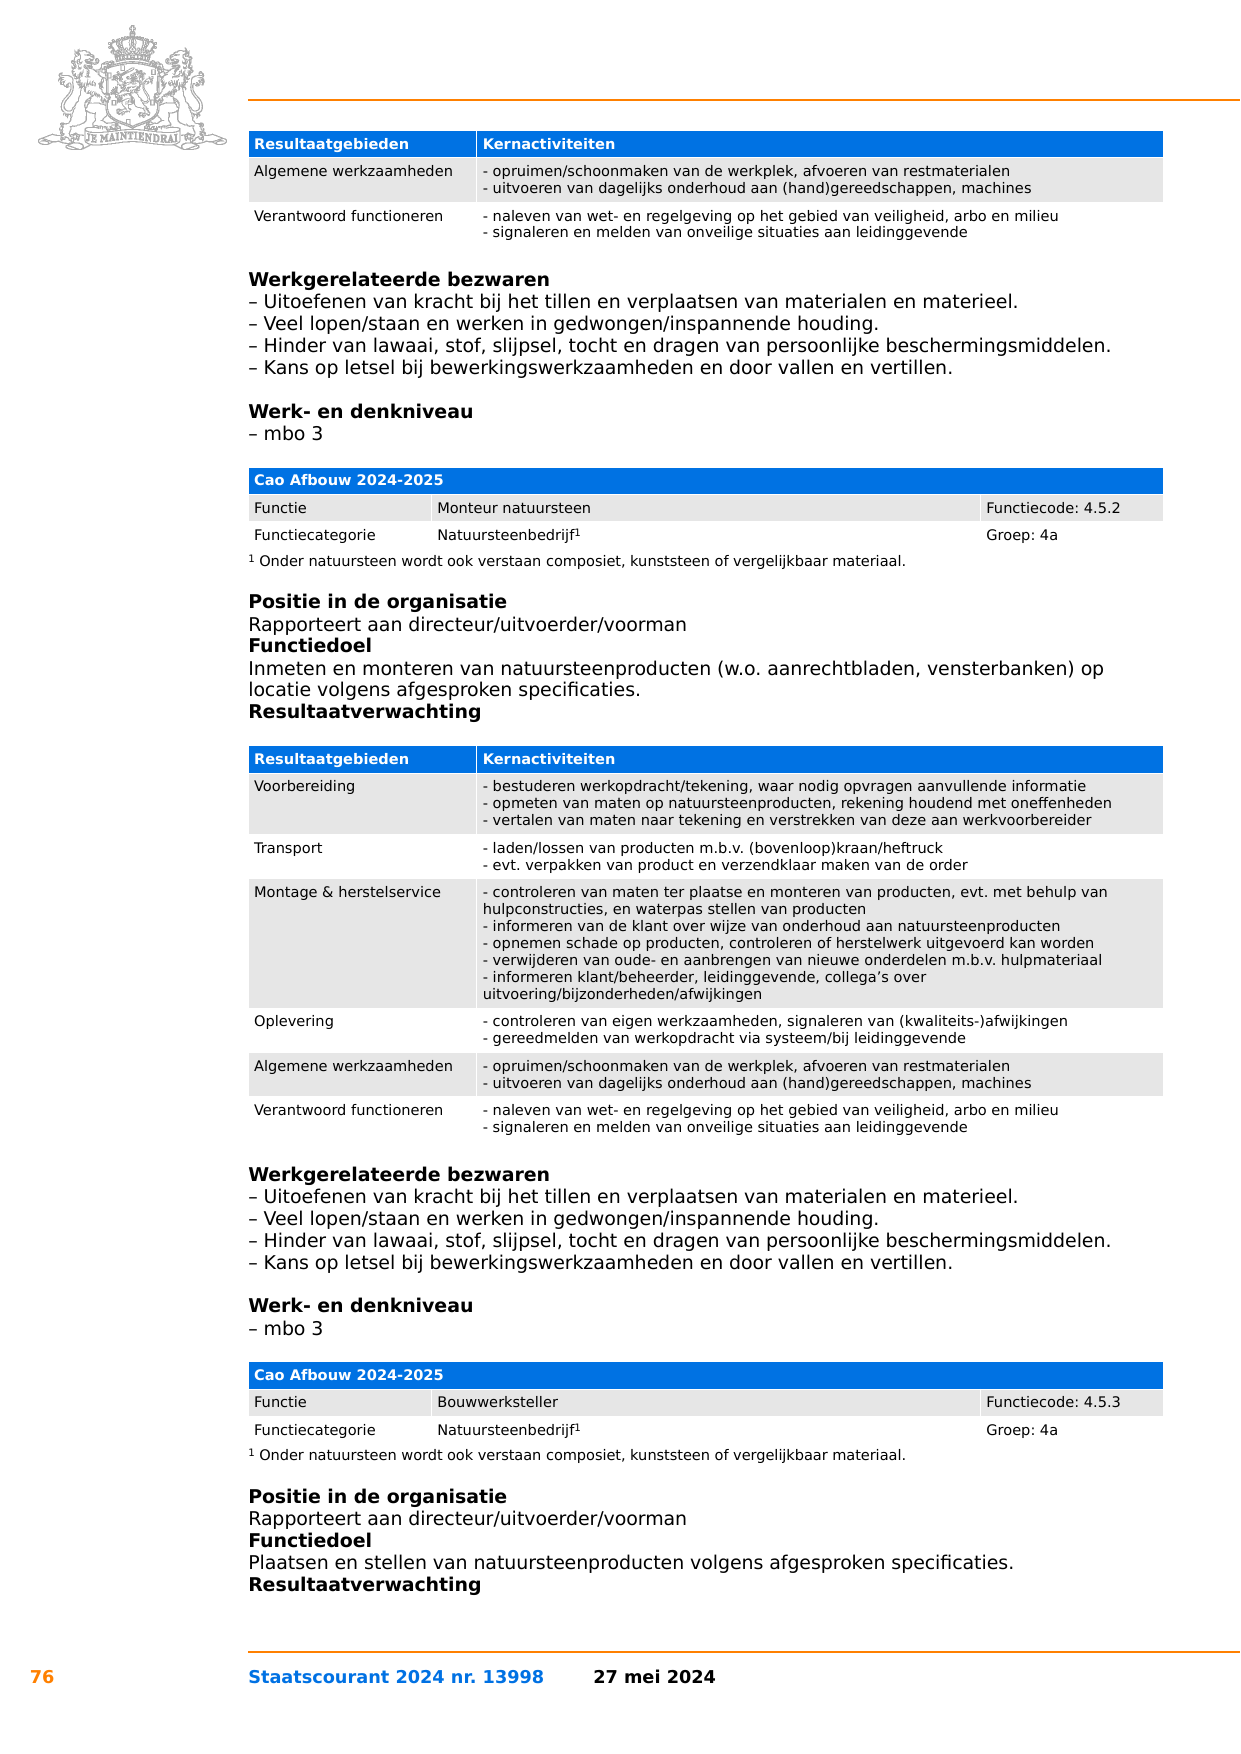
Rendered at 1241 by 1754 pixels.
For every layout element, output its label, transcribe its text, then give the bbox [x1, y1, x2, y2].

text Functiedoel [248, 635, 1163, 657]
text Rapporteert aan directeur/uitvoerder/voorman [248, 613, 1163, 635]
text – mbo 3 [248, 1317, 1163, 1339]
table_cell Functiecategorie [249, 1417, 431, 1443]
text Werkgerelateerde bezwaren [248, 269, 1163, 291]
text Inmeten en monteren van natuursteenproducten (w.o. aanrechtbladen, vensterbanken) op locatie volgens afgesproken specificaties. [248, 657, 1163, 701]
text Resultaatverwachting [248, 701, 1163, 723]
table_cell Functie [249, 1390, 431, 1416]
text Positie in de organisatie [248, 1486, 1163, 1508]
table_cell Groep: 4a [981, 523, 1163, 549]
table_header Kernactiviteiten [477, 746, 1163, 773]
table_cell 1 Onder natuursteen wordt ook verstaan composiet, kunststeen of vergelijkbaar materiaal. [248, 550, 1163, 569]
table_cell Algemene werkzaamheden [249, 1053, 476, 1096]
table_cell Verantwoord functioneren [249, 1098, 476, 1141]
text Werk- en denkniveau [248, 401, 1163, 423]
table_header Resultaatgebieden [249, 131, 476, 157]
text – Kans op letsel bij bewerkingswerkzaamheden en door vallen en vertillen. [248, 1252, 1163, 1273]
table_cell - controleren van eigen werkzaamheden, signaleren van (kwaliteits-)afwijkingen - gereedmelden van werkopdracht via systeem/bij leidinggevende [477, 1009, 1163, 1052]
table_cell - bestuderen werkopdracht/tekening, waar nodig opvragen aanvullende informatie - opmeten van maten op natuursteenproducten, rekening houdend met oneffenheden - vertalen van maten naar tekening en verstrekken van deze aan werkvoorbereider [477, 774, 1163, 834]
table_cell Transport [249, 835, 476, 878]
table_header Cao Afbouw 2024-2025 [249, 1362, 1163, 1389]
table_cell 1 Onder natuursteen wordt ook verstaan composiet, kunststeen of vergelijkbaar materiaal. [248, 1445, 1163, 1464]
text – mbo 3 [248, 423, 1163, 445]
table_cell Voorbereiding [249, 774, 476, 834]
text Werk- en denkniveau [248, 1295, 1163, 1317]
table_cell Oplevering [249, 1009, 476, 1052]
text Positie in de organisatie [248, 591, 1163, 613]
table_header Cao Afbouw 2024-2025 [249, 468, 1163, 494]
table_header Kernactiviteiten [477, 131, 1163, 157]
text – Kans op letsel bij bewerkingswerkzaamheden en door vallen en vertillen. [248, 357, 1163, 379]
table_cell - opruimen/schoonmaken van de werkplek, afvoeren van restmaterialen - uitvoeren van dagelijks onderhoud aan (hand)gereedschappen, machines [477, 1053, 1163, 1096]
text – Hinder van lawaai, stof, slijpsel, tocht en dragen van persoonlijke beschermingsmiddelen. [248, 1229, 1163, 1252]
text Functiedoel [248, 1530, 1163, 1552]
table_cell Natuursteenbedrijf1 [432, 523, 980, 549]
text Resultaatverwachting [248, 1574, 1163, 1596]
table_cell - laden/lossen van producten m.b.v. (bovenloop)kraan/heftruck - evt. verpakken van product en verzendklaar maken van de order [477, 835, 1163, 878]
text Werkgerelateerde bezwaren [248, 1164, 1163, 1186]
text Rapporteert aan directeur/uitvoerder/voorman [248, 1508, 1163, 1530]
text – Veel lopen/staan en werken in gedwongen/inspannende houding. [248, 1208, 1163, 1229]
picture [38, 25, 227, 150]
table_cell Bouwwerksteller [432, 1390, 980, 1416]
table_header Resultaatgebieden [249, 746, 476, 773]
table_cell Functiecode: 4.5.2 [981, 495, 1163, 521]
text – Uitoefenen van kracht bij het tillen en verplaatsen van materialen en materieel. [248, 1186, 1163, 1208]
table_cell Groep: 4a [981, 1417, 1163, 1443]
table_cell Montage & herstelservice [249, 879, 476, 1008]
table_cell - controleren van maten ter plaatse en monteren van producten, evt. met behulp van hulpconstructies, en waterpas stellen van producten - informeren van de klant over wijze van onderhoud aan natuursteenproducten - opnemen schade op producten, controleren of herstelwerk uitgevoerd kan worden - verwijderen van oude- en aanbrengen van nieuwe onderdelen m.b.v. hulpmateriaal - informeren klant/beheerder, leidinggevende, collega’s over uitvoering/bijzonderheden/afwijkingen [477, 879, 1163, 1008]
table_cell Monteur natuursteen [432, 495, 980, 521]
table_cell Natuursteenbedrijf1 [432, 1417, 980, 1443]
text – Hinder van lawaai, stof, slijpsel, tocht en dragen van persoonlijke beschermingsmiddelen. [248, 335, 1163, 357]
table_cell Verantwoord functioneren [249, 203, 476, 246]
table_cell Functiecode: 4.5.3 [981, 1390, 1163, 1416]
text – Veel lopen/staan en werken in gedwongen/inspannende houding. [248, 313, 1163, 335]
table_cell Functiecategorie [249, 523, 431, 549]
table_cell - naleven van wet- en regelgeving op het gebied van veiligheid, arbo en milieu - signaleren en melden van onveilige situaties aan leidinggevende [477, 203, 1163, 246]
table_cell Algemene werkzaamheden [249, 158, 476, 202]
text Plaatsen en stellen van natuursteenproducten volgens afgesproken specificaties. [248, 1552, 1163, 1574]
table_cell Functie [249, 495, 431, 521]
table_cell - opruimen/schoonmaken van de werkplek, afvoeren van restmaterialen - uitvoeren van dagelijks onderhoud aan (hand)gereedschappen, machines [477, 158, 1163, 202]
text – Uitoefenen van kracht bij het tillen en verplaatsen van materialen en materieel. [248, 291, 1163, 313]
table_cell - naleven van wet- en regelgeving op het gebied van veiligheid, arbo en milieu - signaleren en melden van onveilige situaties aan leidinggevende [477, 1098, 1163, 1141]
